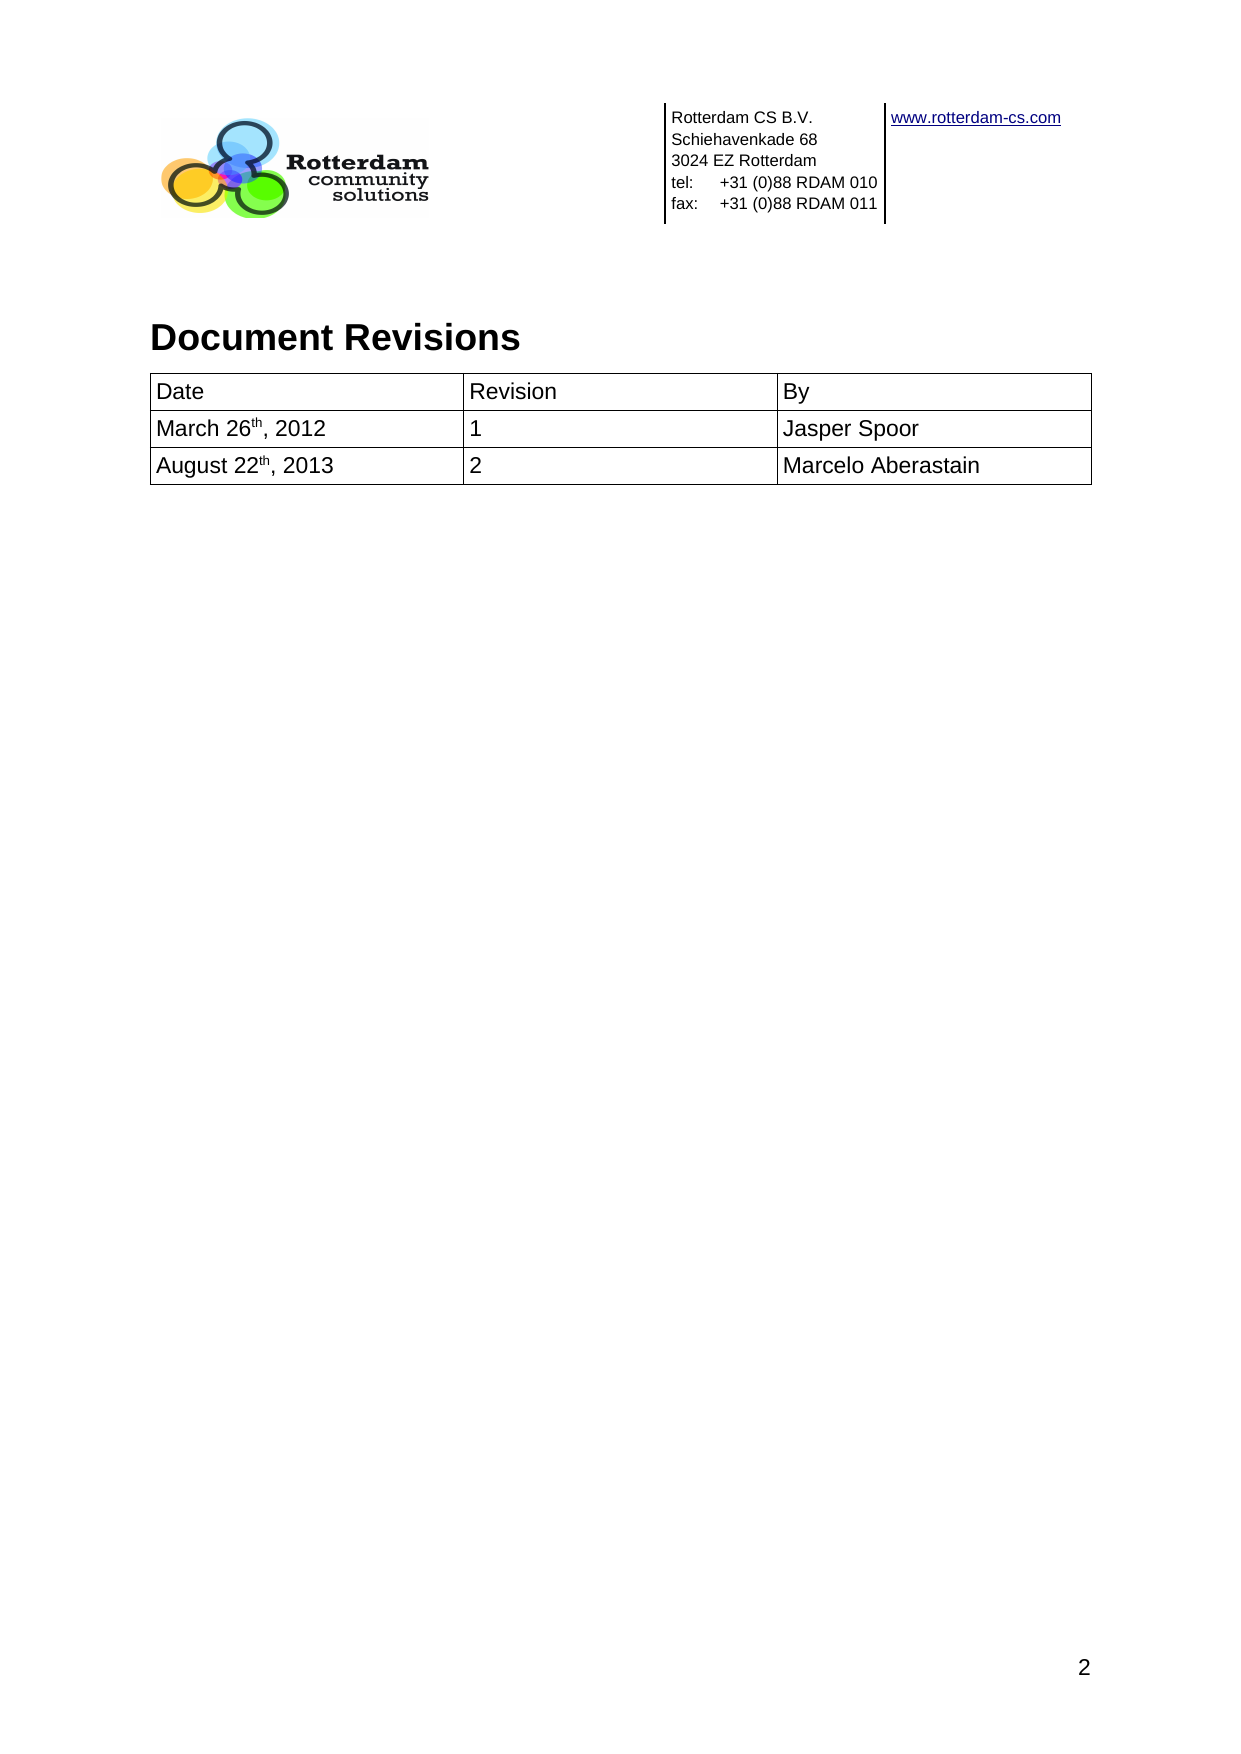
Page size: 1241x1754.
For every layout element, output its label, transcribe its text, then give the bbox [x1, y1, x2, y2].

table_header Revision [464, 374, 777, 410]
table_cell August 22th, 2013 [151, 448, 463, 484]
table_cell Jasper Spoor [778, 411, 1091, 447]
subtitle Document Revisions [150, 316, 1091, 358]
table_cell 1 [464, 411, 777, 447]
table_cell 2 [464, 448, 777, 484]
table_cell March 26th, 2012 [151, 411, 463, 447]
table_header Date [151, 374, 463, 410]
table_header By [778, 374, 1091, 410]
table_cell Marcelo Aberastain [778, 448, 1091, 484]
